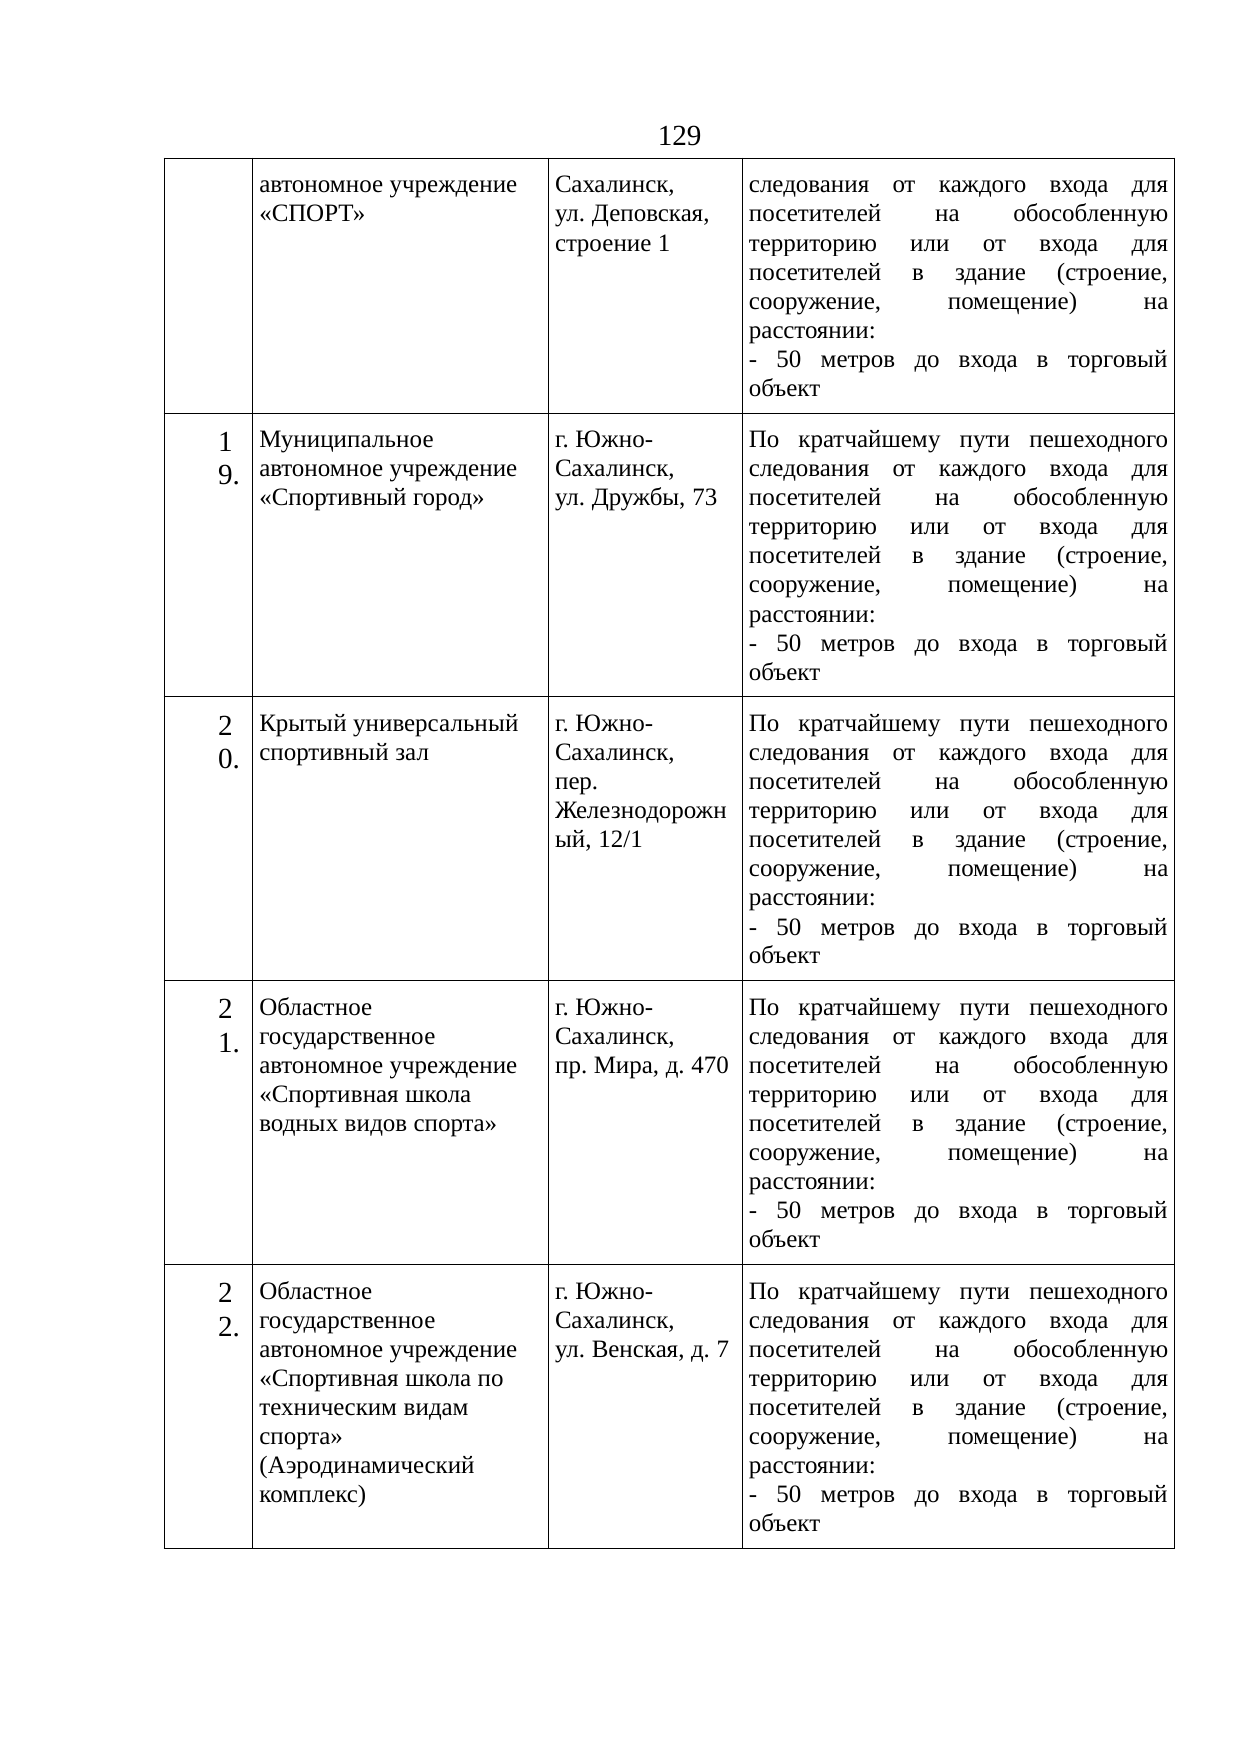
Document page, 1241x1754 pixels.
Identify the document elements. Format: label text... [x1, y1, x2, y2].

table_cell [165, 1265, 252, 1548]
table_cell Областное государственное автономное учреждение «Спортивная школа по техническим видам спорта» (Аэродинамический комплекс) [253, 1265, 548, 1548]
table_cell По кратчайшему пути пешеходного следования от каждого входа для посетителей на обособленную территорию или от входа для посетителей в здание (строение, сооружение, помещение) на расстоянии: - 50 метров до входа в торговый объект [743, 414, 1174, 696]
table_cell г. Южно-Сахалинск, пр. Мира, д. 470 [549, 981, 742, 1264]
table_cell По кратчайшему пути пешеходного следования от каждого входа для посетителей на обособленную территорию или от входа для посетителей в здание (строение, сооружение, помещение) на расстоянии: - 50 метров до входа в торговый объект [743, 981, 1174, 1264]
table_cell Муниципальное автономное учреждение «Спортивный город» [253, 414, 548, 696]
table_cell По кратчайшему пути пешеходного следования от каждого входа для посетителей на обособленную территорию или от входа для посетителей в здание (строение, сооружение, помещение) на расстоянии: - 50 метров до входа в торговый объект [743, 1265, 1174, 1548]
table_cell г. Южно-Сахалинск, пер. Железнодорожный, 12/1 [549, 697, 742, 980]
table_cell [165, 159, 252, 412]
table_cell Сахалинск, ул. Деповская, строение 1 [549, 159, 742, 412]
table_cell [165, 697, 252, 980]
table_cell г. Южно-Сахалинск, ул. Дружбы, 73 [549, 414, 742, 696]
table_cell следования от каждого входа для посетителей на обособленную территорию или от входа для посетителей в здание (строение, сооружение, помещение) на расстоянии: - 50 метров до входа в торговый объект [743, 159, 1174, 412]
table_cell автономное учреждение «СПОРТ» [253, 159, 548, 412]
table_cell Областное государственное автономное учреждение «Спортивная школа водных видов спорта» [253, 981, 548, 1264]
table_cell г. Южно-Сахалинск, ул. Венская, д. 7 [549, 1265, 742, 1548]
table_cell [165, 981, 252, 1264]
table_cell [165, 414, 252, 696]
table_cell Крытый универсальный спортивный зал [253, 697, 548, 980]
table_cell По кратчайшему пути пешеходного следования от каждого входа для посетителей на обособленную территорию или от входа для посетителей в здание (строение, сооружение, помещение) на расстоянии: - 50 метров до входа в торговый объект [743, 697, 1174, 980]
